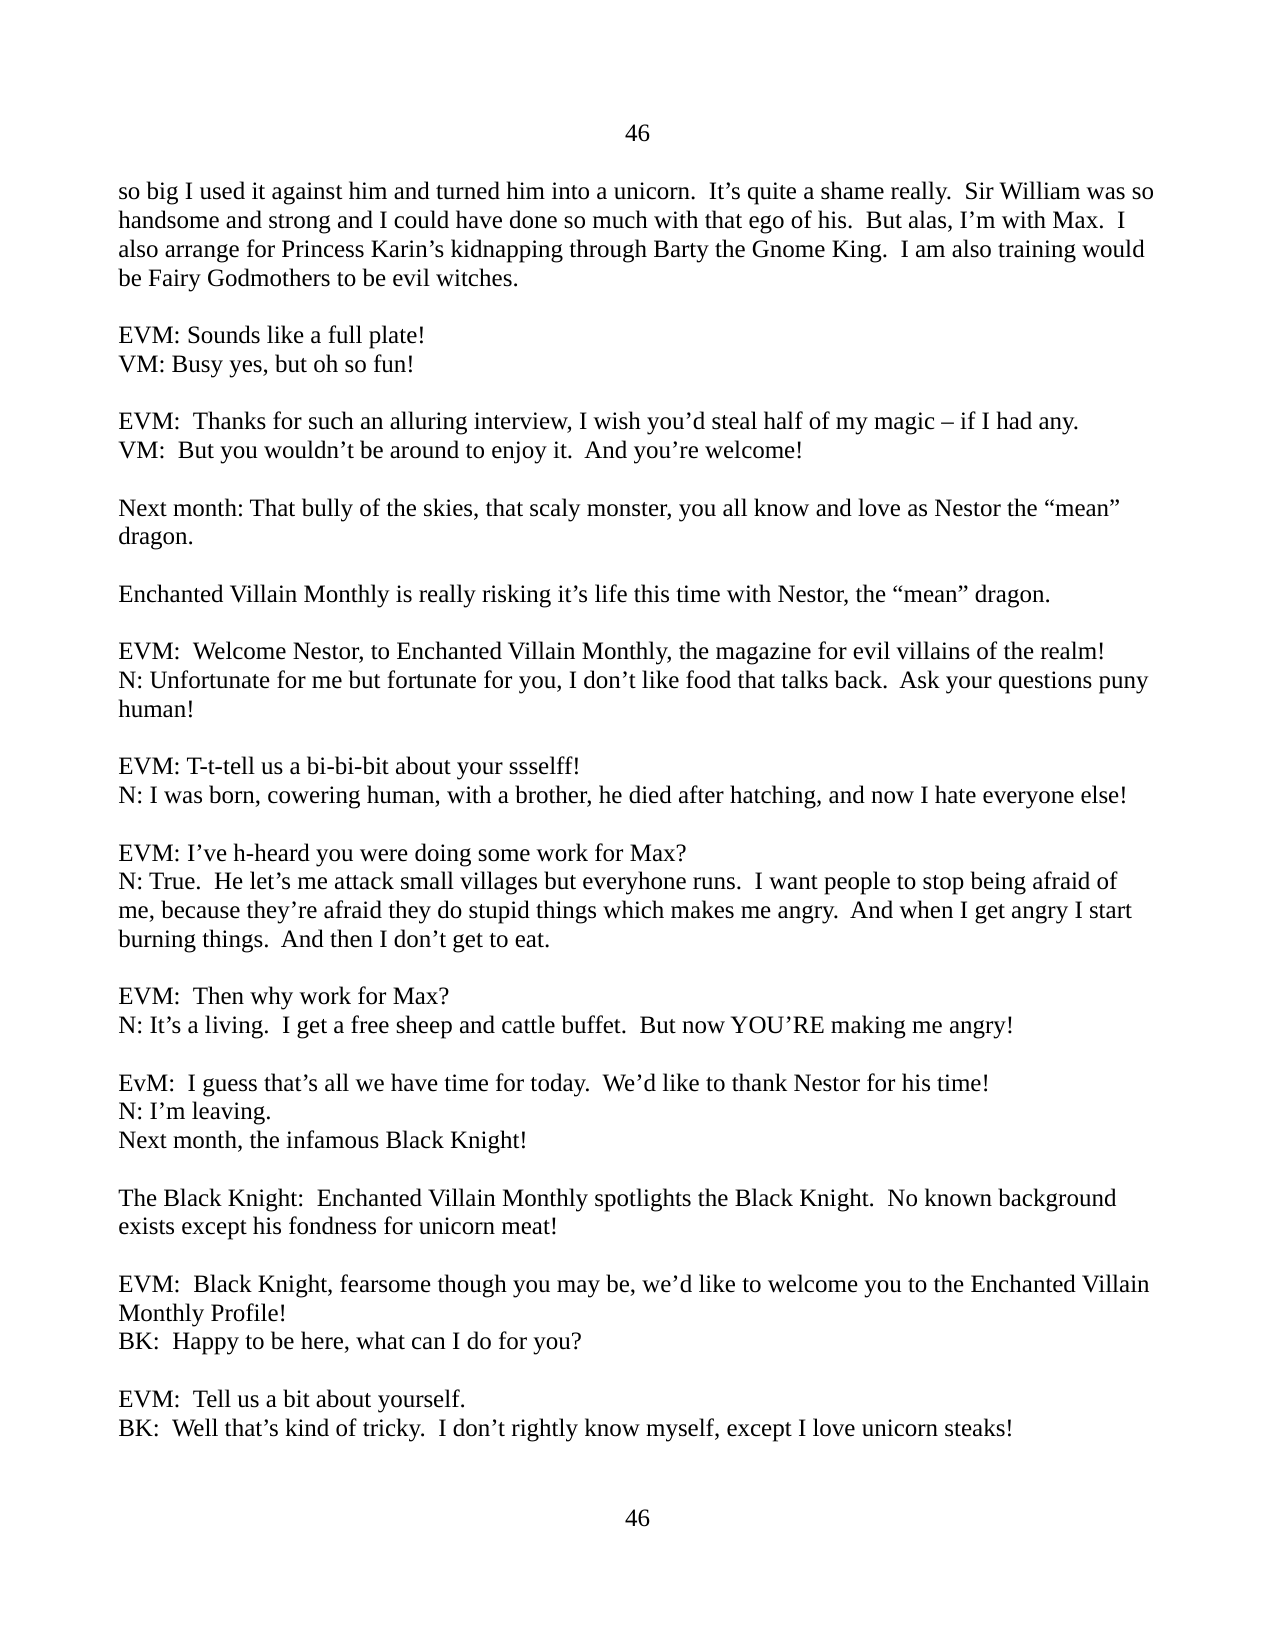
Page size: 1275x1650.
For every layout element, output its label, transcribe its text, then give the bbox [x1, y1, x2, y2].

text EVM: Welcome Nestor, to Enchanted Villain Monthly, the magazine for evil villains of the realm! [118, 636, 1157, 665]
text Next month: That bully of the skies, that scaly monster, you all know and love as Nestor the “mean” dragon. [118, 493, 1157, 550]
text N: I was born, cowering human, with a brother, he died after hatching, and now I hate everyone else! [118, 780, 1157, 809]
text EVM: Tell us a bit about yourself. [118, 1384, 1157, 1413]
text so big I used it against him and turned him into a unicorn. It’s quite a shame really. Sir William was so handsome and strong and I could have done so much with that ego of his. But alas, I’m with Max. I also arrange for Princess Karin’s kidnapping through Barty the Gnome King. I am also training would be Fairy Godmothers to be evil witches. [118, 176, 1157, 291]
text N: Unfortunate for me but fortunate for you, I don’t like food that talks back. Ask your questions puny human! [118, 665, 1157, 723]
text EvM: I guess that’s all we have time for today. We’d like to thank Nestor for his time! [118, 1068, 1157, 1096]
text EVM: Thanks for such an alluring interview, I wish you’d steal half of my magic – if I had any. [118, 406, 1157, 435]
text N: It’s a living. I get a free sheep and cattle buffet. But now YOU’RE making me angry! [118, 1010, 1157, 1039]
text VM: But you wouldn’t be around to enjoy it. And you’re welcome! [118, 435, 1157, 464]
text N: I’m leaving. [118, 1096, 1157, 1125]
text The Black Knight: Enchanted Villain Monthly spotlights the Black Knight. No known background exists except his fondness for unicorn meat! [118, 1183, 1157, 1240]
text N: True. He let’s me attack small villages but everyhone runs. I want people to stop being afraid of me, because they’re afraid they do stupid things which makes me angry. And when I get angry I start burning things. And then I don’t get to eat. [118, 866, 1157, 953]
text BK: Well that’s kind of tricky. I don’t rightly know myself, except I love unicorn steaks! [118, 1413, 1157, 1441]
text Enchanted Villain Monthly is really risking it’s life this time with Nestor, the “mean” dragon. [118, 579, 1157, 608]
text EVM: Black Knight, fearsome though you may be, we’d like to welcome you to the Enchanted Villain Monthly Profile! [118, 1269, 1157, 1326]
text Next month, the infamous Black Knight! [118, 1125, 1157, 1154]
text EVM: T-t-tell us a bi-bi-bit about your ssselff! [118, 751, 1157, 780]
text BK: Happy to be here, what can I do for you? [118, 1326, 1157, 1355]
text EVM: Sounds like a full plate! [118, 320, 1157, 349]
text VM: Busy yes, but oh so fun! [118, 349, 1157, 378]
text EVM: Then why work for Max? [118, 981, 1157, 1010]
text EVM: I’ve h-heard you were doing some work for Max? [118, 838, 1157, 866]
